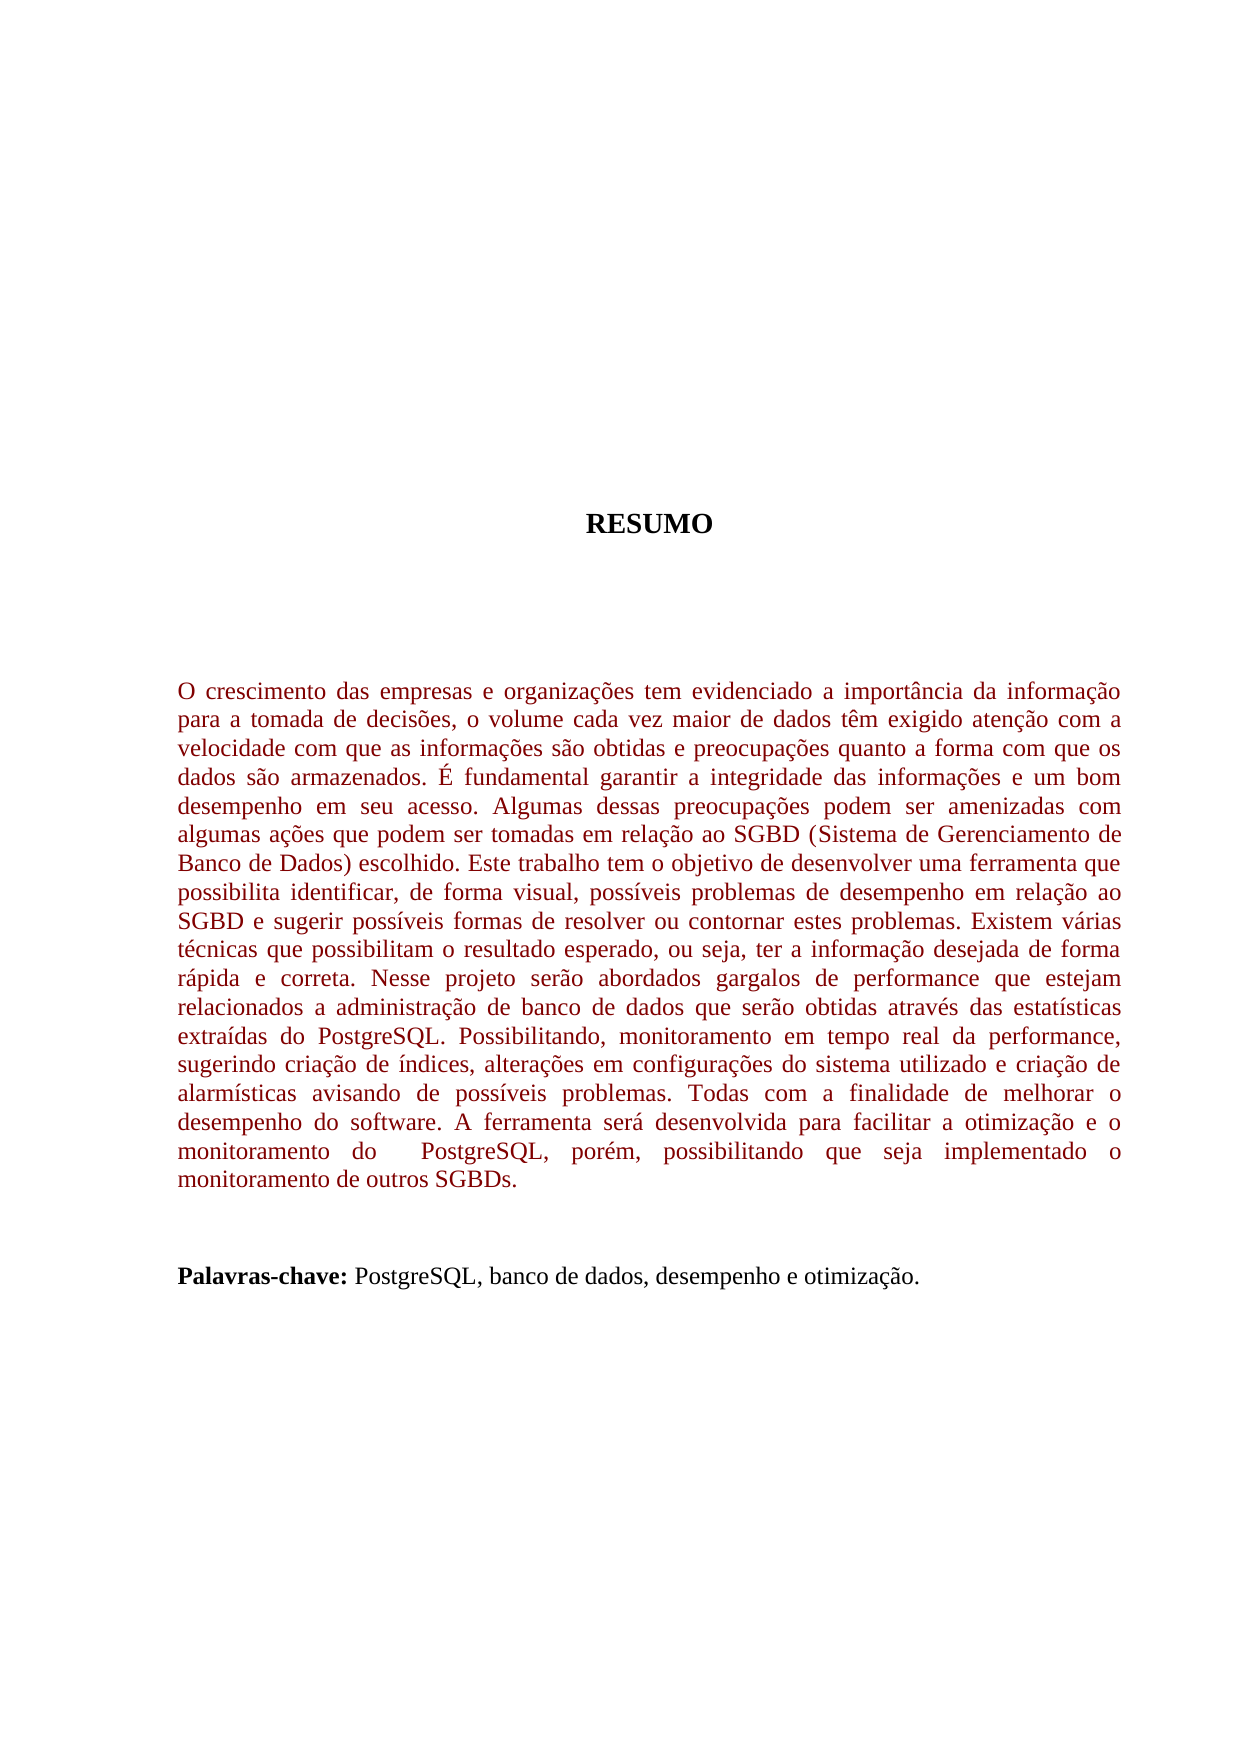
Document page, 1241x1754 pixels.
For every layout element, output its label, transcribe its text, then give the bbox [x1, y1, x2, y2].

text RESUMO [177, 506, 1122, 540]
text O crescimento das empresas e organizações tem evidenciado a importância da informação para a tomada de decisões, o volume cada vez maior de dados têm exigido atenção com a velocidade com que as informações são obtidas e preocupações quanto a forma com que os dados são armazenados. É fundamental garantir a integridade das informações e um bom desempenho em seu acesso. Algumas dessas preocupações podem ser amenizadas com algumas ações que podem ser tomadas em relação ao SGBD (Sistema de Gerenciamento de Banco de Dados) escolhido. Este trabalho tem o objetivo de desenvolver uma ferramenta que possibilita identificar, de forma visual, possíveis problemas de desempenho em relação ao SGBD e sugerir possíveis formas de resolver ou contornar estes problemas. Existem várias técnicas que possibilitam o resultado esperado, ou seja, ter a informação desejada de forma rápida e correta. Nesse projeto serão abordados gargalos de performance que estejam relacionados a administração de banco de dados que serão obtidas através das estatísticas extraídas do PostgreSQL. Possibilitando, monitoramento em tempo real da performance, sugerindo criação de índices, alterações em configurações do sistema utilizado e criação de alarmísticas avisando de possíveis problemas. Todas com a finalidade de melhorar o desempenho do software. A ferramenta será desenvolvida para facilitar a otimização e o monitoramento do PostgreSQL, porém, possibilitando que seja implementado o monitoramento de outros SGBDs. [177, 676, 1122, 1193]
text Palavras-chave: PostgreSQL, banco de dados, desempenho e otimização. [177, 1261, 1122, 1290]
